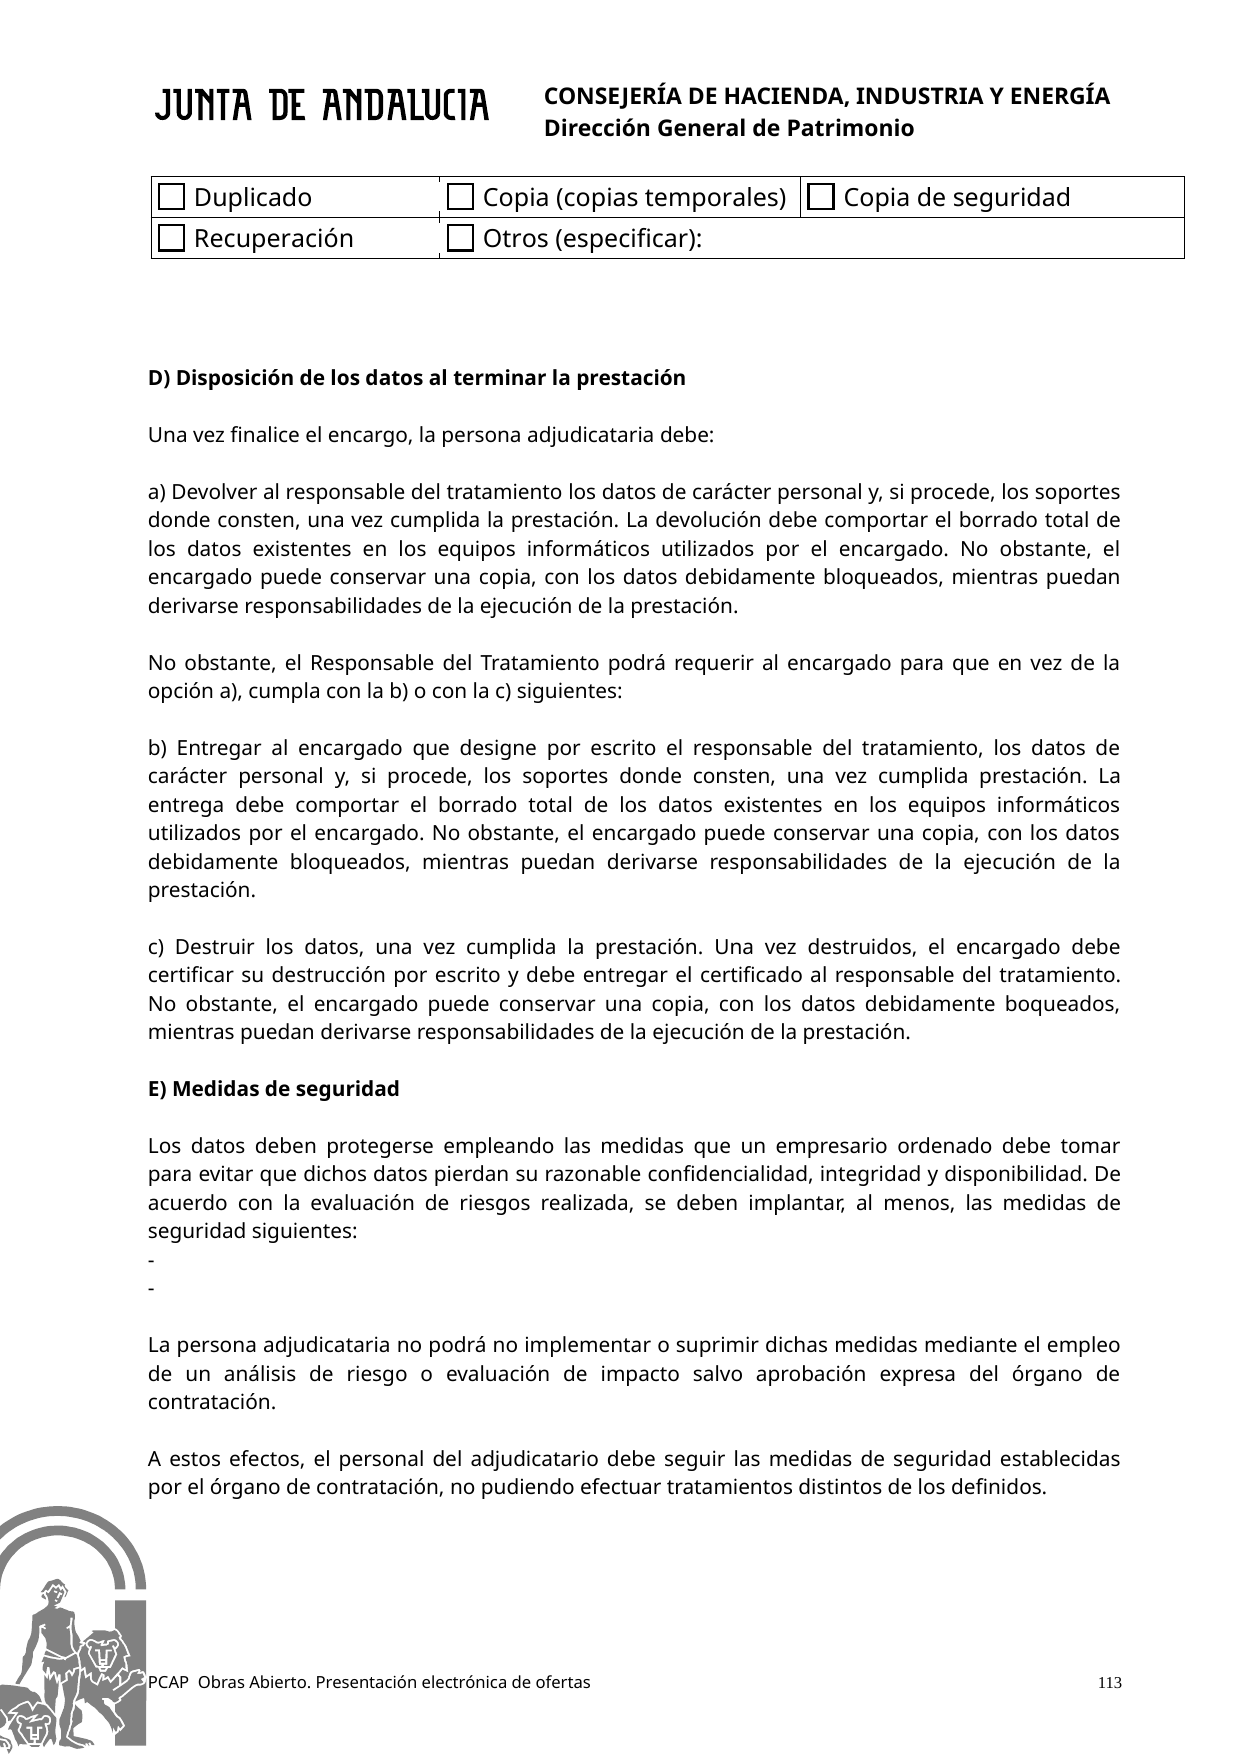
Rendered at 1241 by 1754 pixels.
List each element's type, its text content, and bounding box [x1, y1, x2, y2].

text La persona adjudicataria no podrá no implementar o suprimir dichas medidas mediante el empleo de un análisis de riesgo o evaluación de impacto salvo aprobación expresa del órgano de contratación. [148, 1330, 1122, 1416]
table_cell [152, 177, 439, 217]
text D) Disposición de los datos al terminar la prestación [148, 363, 1122, 392]
table_cell [801, 177, 1184, 217]
text - [148, 1273, 1122, 1302]
table_cell [440, 177, 800, 217]
text b) Entregar al encargado que designe por escrito el responsable del tratamiento, los datos de carácter personal y, si procede, los soportes donde consten, una vez cumplida prestación. La entrega debe comportar el borrado total de los datos existentes en los equipos informáticos utilizados por el encargado. No obstante, el encargado puede conservar una copia, con los datos debidamente bloqueados, mientras puedan derivarse responsabilidades de la ejecución de la prestación. [148, 733, 1122, 904]
text E) Medidas de seguridad [148, 1074, 1122, 1103]
table_cell [152, 218, 439, 258]
text Una vez finalice el encargo, la persona adjudicataria debe: [148, 420, 1122, 449]
text a) Devolver al responsable del tratamiento los datos de carácter personal y, si procede, los soportes donde consten, una vez cumplida la prestación. La devolución debe comportar el borrado total de los datos existentes en los equipos informáticos utilizados por el encargado. No obstante, el encargado puede conservar una copia, con los datos debidamente bloqueados, mientras puedan derivarse responsabilidades de la ejecución de la prestación. [148, 477, 1122, 619]
text Los datos deben protegerse empleando las medidas que un empresario ordenado debe tomar para evitar que dichos datos pierdan su razonable confidencialidad, integridad y disponibilidad. De acuerdo con la evaluación de riesgos realizada, se deben implantar, al menos, las medidas de seguridad siguientes: [148, 1131, 1122, 1245]
text c) Destruir los datos, una vez cumplida la prestación. Una vez destruidos, el encargado debe certificar su destrucción por escrito y debe entregar el certificado al responsable del tratamiento. No obstante, el encargado puede conservar una copia, con los datos debidamente boqueados, mientras puedan derivarse responsabilidades de la ejecución de la prestación. [148, 932, 1122, 1046]
text - [148, 1245, 1122, 1273]
text No obstante, el Responsable del Tratamiento podrá requerir al encargado para que en vez de la opción a), cumpla con la b) o con la c) siguientes: [148, 648, 1122, 704]
table_cell [440, 218, 1184, 258]
text A estos efectos, el personal del adjudicatario debe seguir las medidas de seguridad establecidas por el órgano de contratación, no pudiendo efectuar tratamientos distintos de los definidos. [148, 1444, 1122, 1501]
